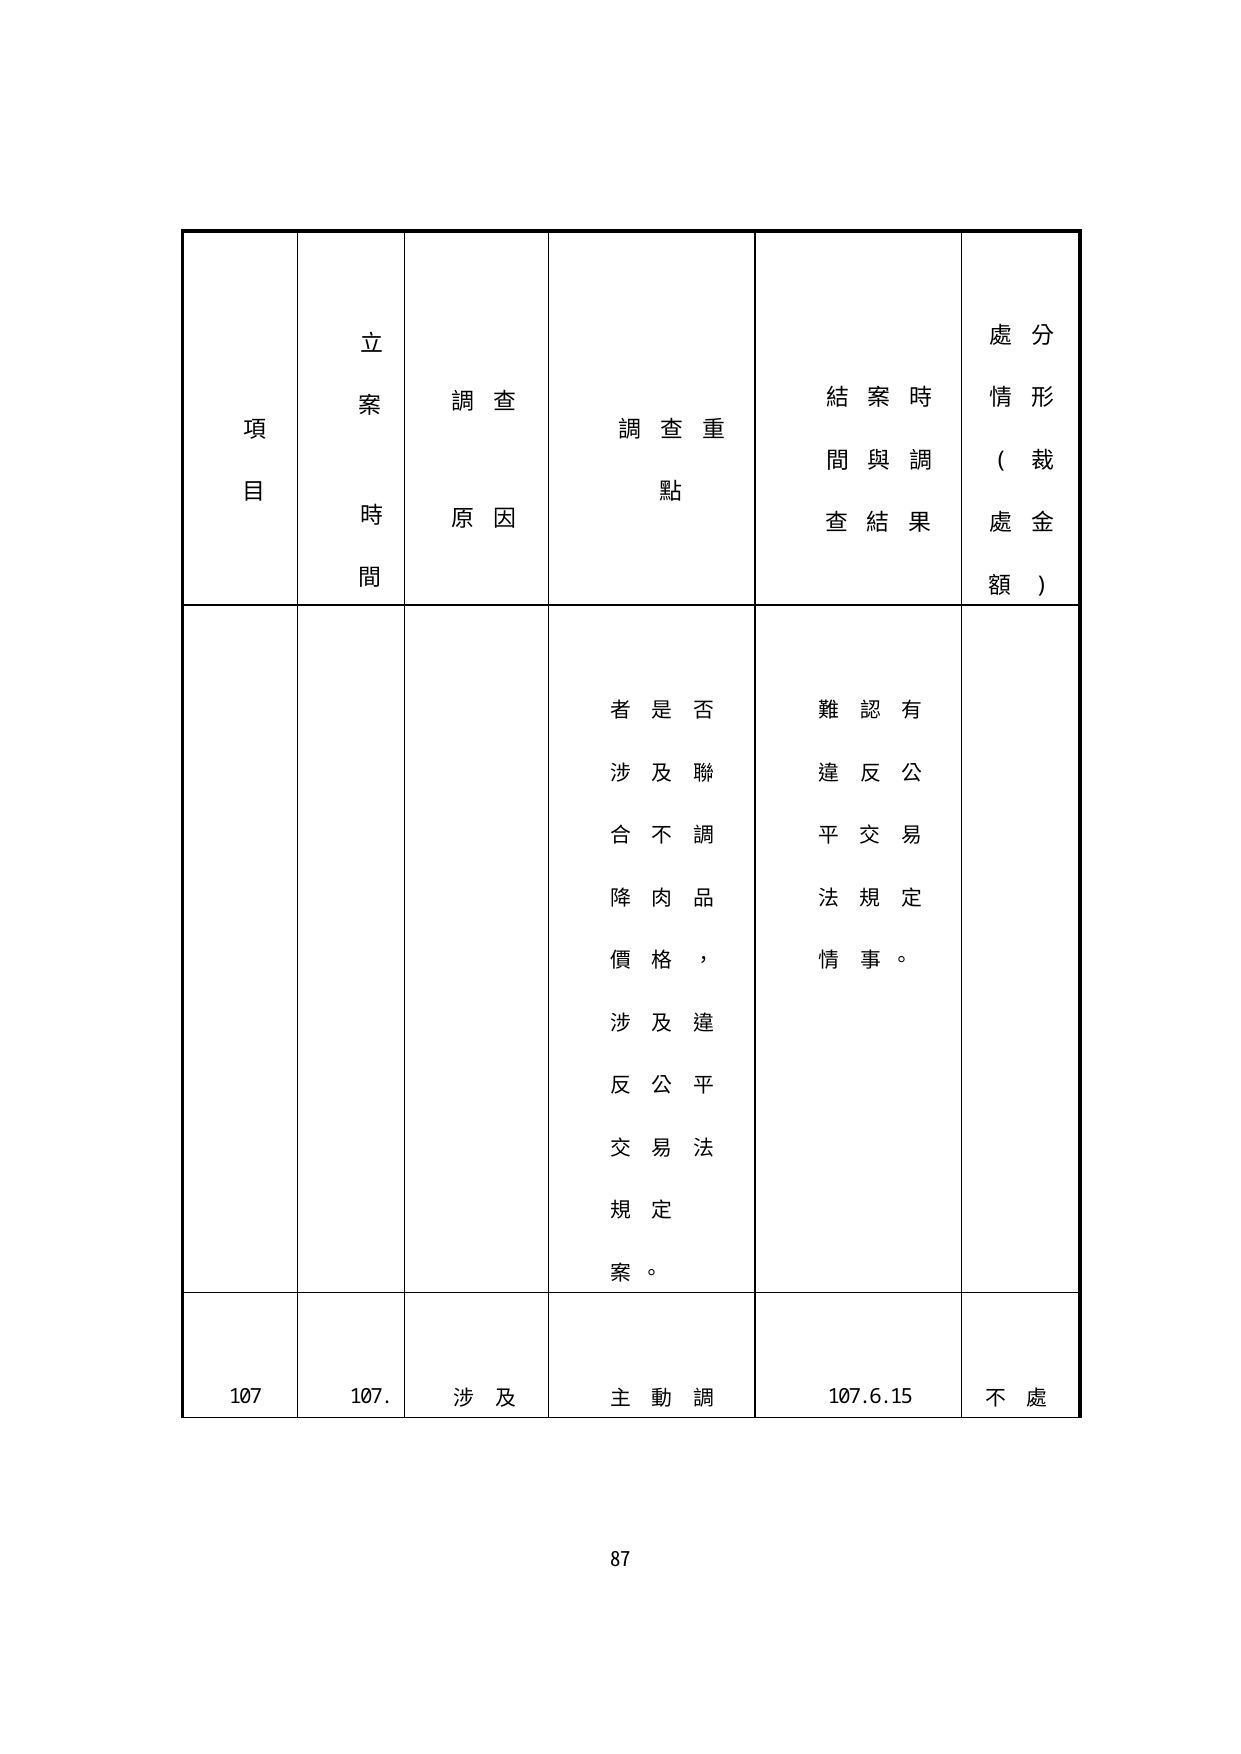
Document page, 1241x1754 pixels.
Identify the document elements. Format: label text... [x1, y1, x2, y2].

table_cell 主動調 [549, 1293, 754, 1417]
table_cell [962, 606, 1078, 1292]
table_cell 107.6.15 [756, 1293, 961, 1417]
table_cell 107 [184, 1293, 297, 1417]
table_header 結案時間與調查結果 [756, 233, 961, 604]
table_cell 涉及 [405, 1293, 548, 1417]
table_header 調查重點 [549, 233, 754, 604]
table_cell [298, 606, 404, 1292]
table_cell [405, 606, 548, 1292]
table_cell 者是否涉及聯合不調降肉品價格，涉及違反公平交易法規定案。 [549, 606, 754, 1292]
table_cell [184, 606, 297, 1292]
table_cell 難認有違反公平交易法規定情事。 [756, 606, 961, 1292]
table_header 立案 時間 [298, 233, 404, 604]
table_cell 不處 [962, 1293, 1078, 1417]
table_header 處分情形(裁處金額) [962, 233, 1078, 604]
table_header 調查 原因 [405, 233, 548, 604]
table_header 項目 [184, 233, 297, 604]
table_cell 107. [298, 1293, 404, 1417]
